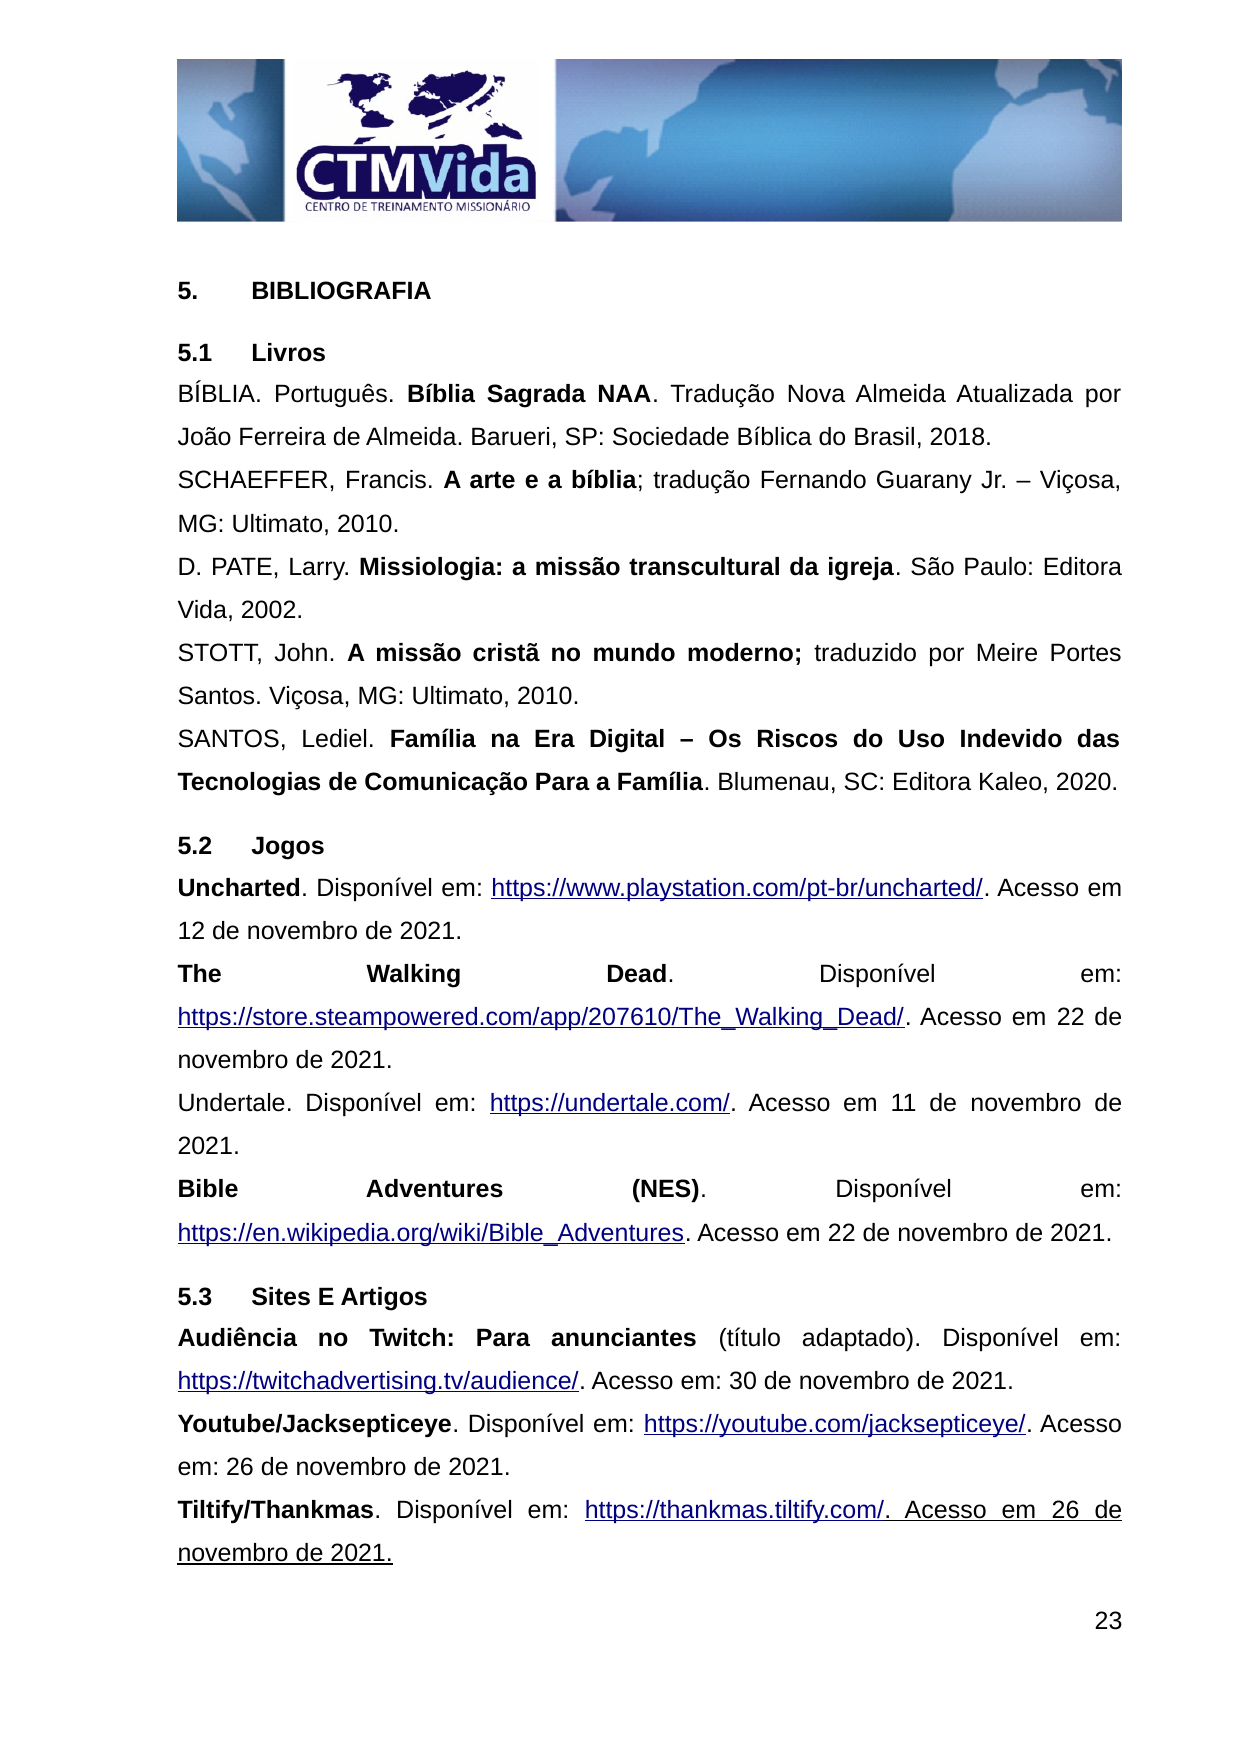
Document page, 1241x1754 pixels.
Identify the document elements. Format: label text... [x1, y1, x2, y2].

text D. PATE, Larry. Missiologia: a missão transcultural da igreja. São Paulo: Editora Vida, 2002. [177, 552, 1122, 624]
text BÍBLIA. Português. Bíblia Sagrada NAA. Tradução Nova Almeida Atualizada por João Ferreira de Almeida. Barueri, SP: Sociedade Bíblica do Brasil, 2018. [177, 379, 1122, 451]
text Undertale. Disponível em: https://undertale.com/. Acesso em 11 de novembro de 2021. [177, 1088, 1122, 1160]
text The Walking Dead. Disponível em: https://store.steampowered.com/app/207610/The_Walking_Dead/. Acesso em 22 de novembro de 2021. [177, 959, 1122, 1074]
text Audiência no Twitch: Para anunciantes (título adaptado). Disponível em: https://twitchadvertising.tv/audience/. Acesso em: 30 de novembro de 2021. [177, 1323, 1122, 1395]
text SANTOS, Lediel. Família na Era Digital – Os Riscos do Uso Indevido das Tecnologias de Comunicação Para a Família. Blumenau, SC: Editora Kaleo, 2020. [177, 724, 1122, 796]
text Uncharted. Disponível em: https://www.playstation.com/pt-br/uncharted/. Acesso em 12 de novembro de 2021. [177, 873, 1122, 944]
text Bible Adventures (NES). Disponível em: https://en.wikipedia.org/wiki/Bible_Adventures. Acesso em 22 de novembro de 2021. [177, 1174, 1122, 1246]
text STOTT, John. A missão cristã no mundo moderno; traduzido por Meire Portes Santos. Viçosa, MG: Ultimato, 2010. [177, 638, 1122, 710]
text Youtube/Jacksepticeye. Disponível em: https://youtube.com/jacksepticeye/. Acesso em: 26 de novembro de 2021. [177, 1409, 1122, 1481]
text SCHAEFFER, Francis. A arte e a bíblia; tradução Fernando Guarany Jr. – Viçosa, MG: Ultimato, 2010. [177, 466, 1122, 537]
subtitle 5.2 Jogos [177, 831, 1122, 860]
subtitle 5.1 Livros [177, 338, 1122, 367]
subtitle 5. Bibliografia [177, 276, 1122, 305]
picture [177, 59, 1122, 222]
text Tiltify/Thankmas. Disponível em: https://thankmas.tiltify.com/. Acesso em 26 de novembro de 2021. [177, 1495, 1122, 1567]
subtitle 5.3 Sites e artigos [177, 1282, 1122, 1310]
